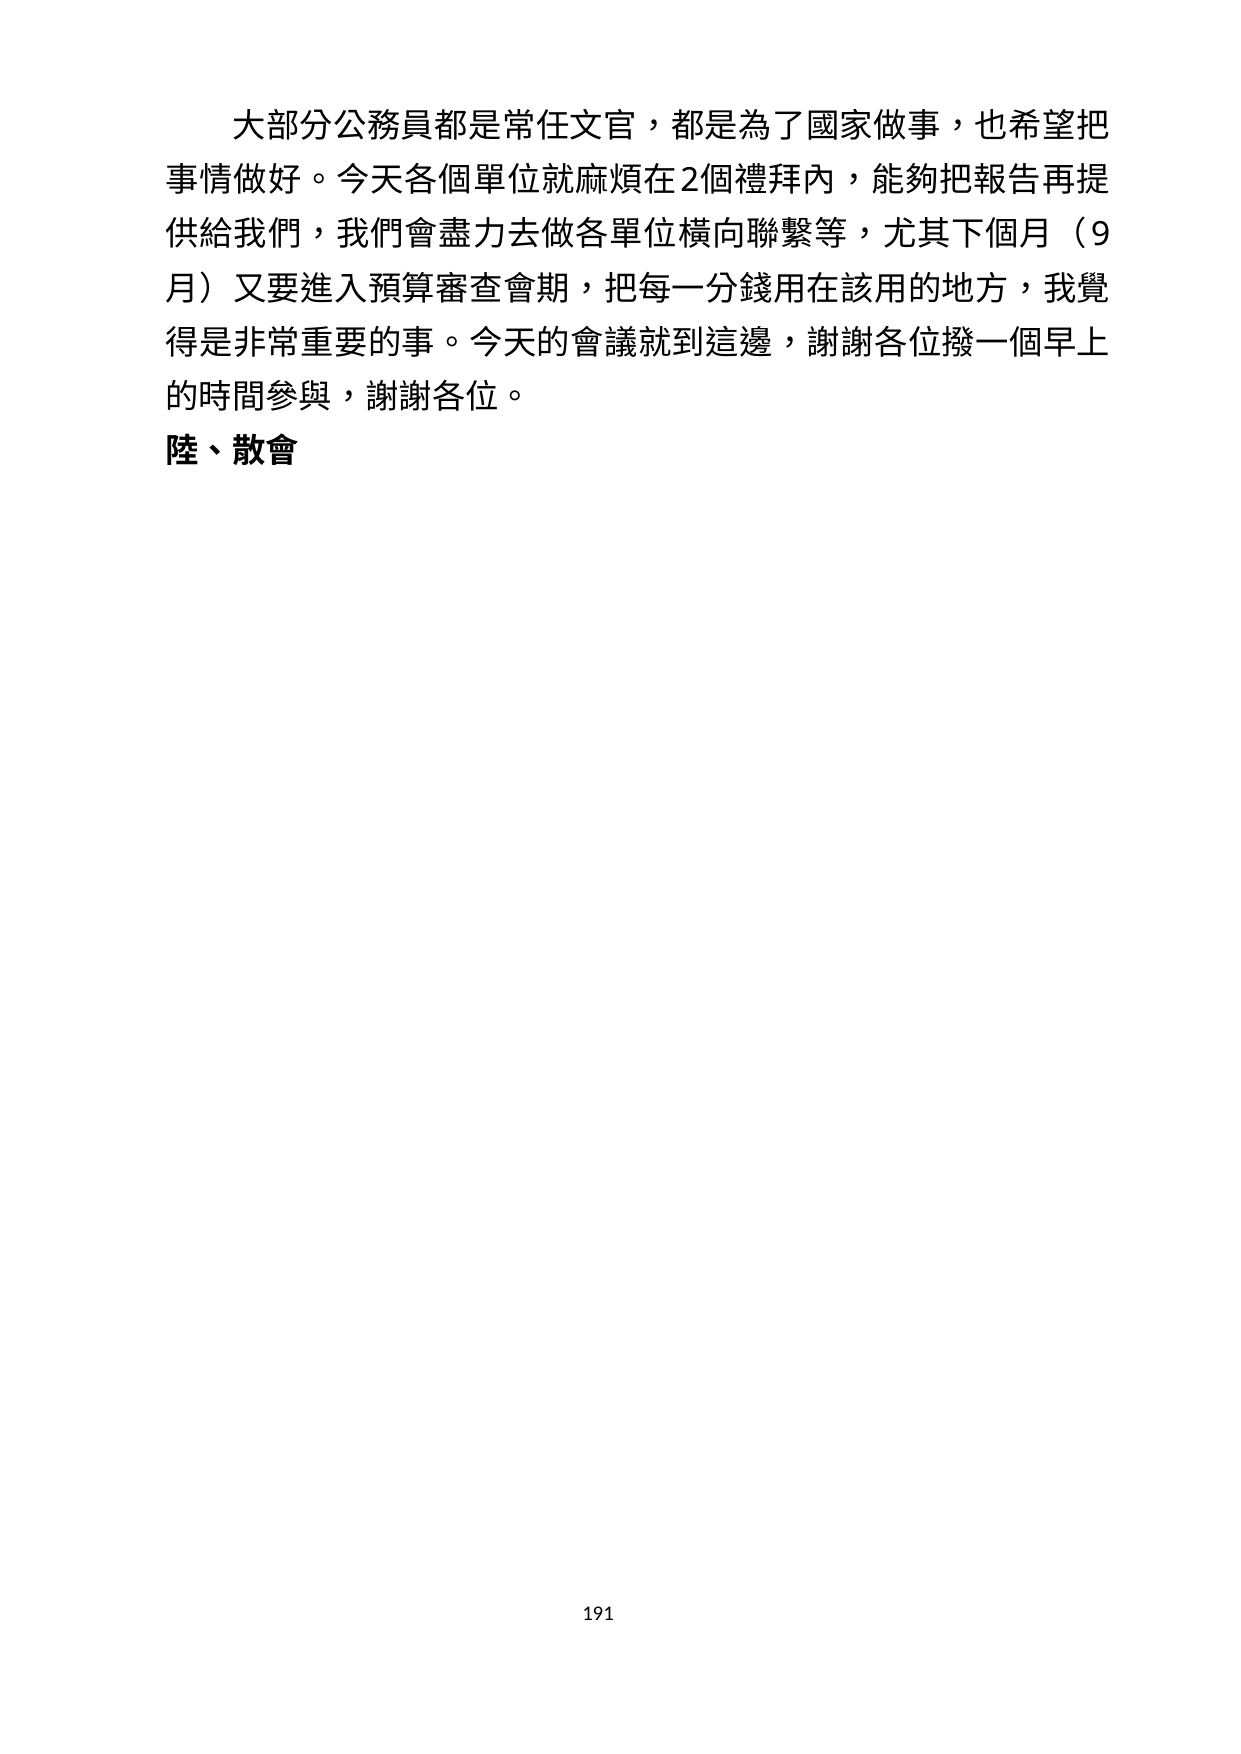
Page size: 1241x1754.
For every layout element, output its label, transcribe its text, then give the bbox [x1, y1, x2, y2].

text 陸、散會 [165, 419, 1110, 473]
text 大部分公務員都是常任文官，都是為了國家做事，也希望把事情做好。今天各個單位就麻煩在2個禮拜內，能夠把報告再提供給我們，我們會盡力去做各單位橫向聯繫等，尤其下個月（9月）又要進入預算審查會期，把每一分錢用在該用的地方，我覺得是非常重要的事。今天的會議就到這邊，謝謝各位撥一個早上的時間參與，謝謝各位。 [165, 94, 1110, 419]
